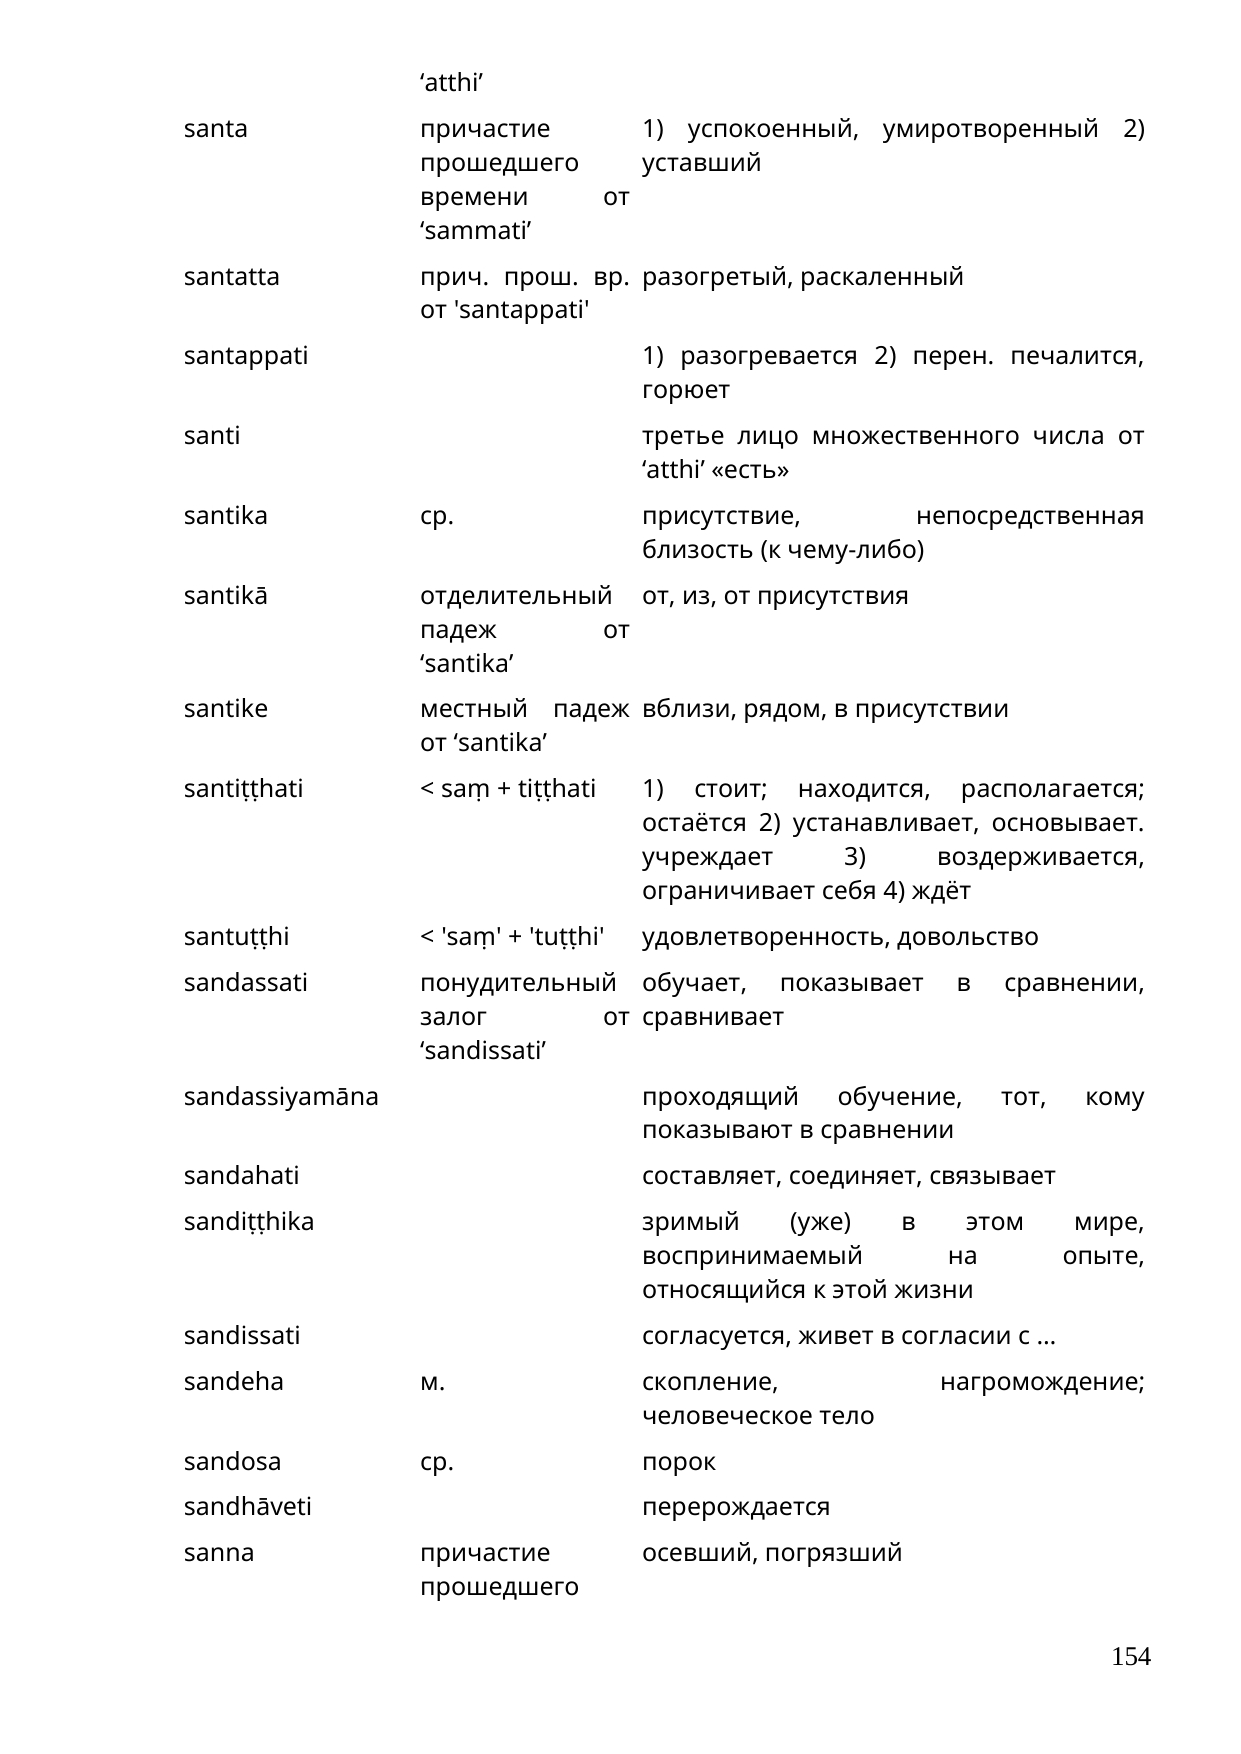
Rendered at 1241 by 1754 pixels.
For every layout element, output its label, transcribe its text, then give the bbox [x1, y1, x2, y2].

table_cell 1) разогревается 2) перен. печалится, горюет [636, 333, 1151, 412]
table_cell [414, 1073, 636, 1152]
table_cell [414, 1153, 636, 1198]
table_cell причастие прошедшего времени от ‘sammati’ [414, 105, 636, 253]
table_cell santuṭṭhi [178, 913, 414, 959]
table_cell [414, 412, 636, 492]
table_cell santi [178, 412, 414, 492]
table_cell понудительный залог от ‘sandissati’ [414, 959, 636, 1073]
table_cell третье лицо множественного числа от ‘atthi’ «есть» [636, 412, 1151, 492]
table_cell [414, 333, 636, 412]
table_cell sandhāveti [178, 1484, 414, 1529]
table_cell santike [178, 686, 414, 765]
table_cell [414, 1484, 636, 1529]
table_cell вблизи, рядом, в присутствии [636, 686, 1151, 765]
table_cell удовлетворенность, довольство [636, 913, 1151, 959]
table_cell составляет, соединяет, связывает [636, 1153, 1151, 1198]
table_cell sandahati [178, 1153, 414, 1198]
table_cell [414, 1312, 636, 1358]
table_cell перерождается [636, 1484, 1151, 1529]
table_cell 1) успокоенный, умиротворенный 2) уставший [636, 105, 1151, 253]
table_cell sandosa [178, 1438, 414, 1483]
table_cell причастие прошедшего [414, 1529, 636, 1609]
table_cell [636, 59, 1151, 105]
table_cell sandiṭṭhika [178, 1198, 414, 1312]
table_cell разогретый, раскаленный [636, 253, 1151, 332]
table_cell sandassati [178, 959, 414, 1073]
table_cell ср. [414, 492, 636, 572]
table_cell от, из, от присутствия [636, 572, 1151, 686]
table_cell согласуется, живет в согласии с … [636, 1312, 1151, 1358]
table_cell santa [178, 105, 414, 253]
table_cell осевший, погрязший [636, 1529, 1151, 1609]
table_cell santappati [178, 333, 414, 412]
table_cell santika [178, 492, 414, 572]
table_cell sandissati [178, 1312, 414, 1358]
table_cell обучает, показывает в сравнении, сравнивает [636, 959, 1151, 1073]
table_cell порок [636, 1438, 1151, 1483]
table_cell присутствие, непосредственная близость (к чему-либо) [636, 492, 1151, 572]
table_cell зримый (уже) в этом мире, воспринимаемый на опыте, относящийся к этой жизни [636, 1198, 1151, 1312]
table_cell < 'saṃ' + 'tuṭṭhi' [414, 913, 636, 959]
table_cell проходящий обучение, тот, кому показывают в сравнении [636, 1073, 1151, 1152]
table_cell м. [414, 1358, 636, 1438]
table_cell santikā [178, 572, 414, 686]
table_cell [414, 1198, 636, 1312]
table_cell ср. [414, 1438, 636, 1483]
table_cell отделительный падеж от ‘santika’ [414, 572, 636, 686]
table_cell santiṭṭhati [178, 765, 414, 913]
table_cell < saṃ + tiṭṭhati [414, 765, 636, 913]
table_cell sandeha [178, 1358, 414, 1438]
table_cell скопление, нагромождение; человеческое тело [636, 1358, 1151, 1438]
table_cell 1) стоит; находится, располагается; остаётся 2) устанавливает, основывает. учреждает 3) воздерживается, ограничивает себя 4) ждёт [636, 765, 1151, 913]
table_cell местный падеж от ‘santika’ [414, 686, 636, 765]
table_cell santatta [178, 253, 414, 332]
table_cell sanna [178, 1529, 414, 1609]
table_cell [178, 59, 414, 105]
table_cell sandassiyamāna [178, 1073, 414, 1152]
table_cell прич. прош. вр. от 'santappati' [414, 253, 636, 332]
table_cell ‘atthi’ [414, 59, 636, 105]
